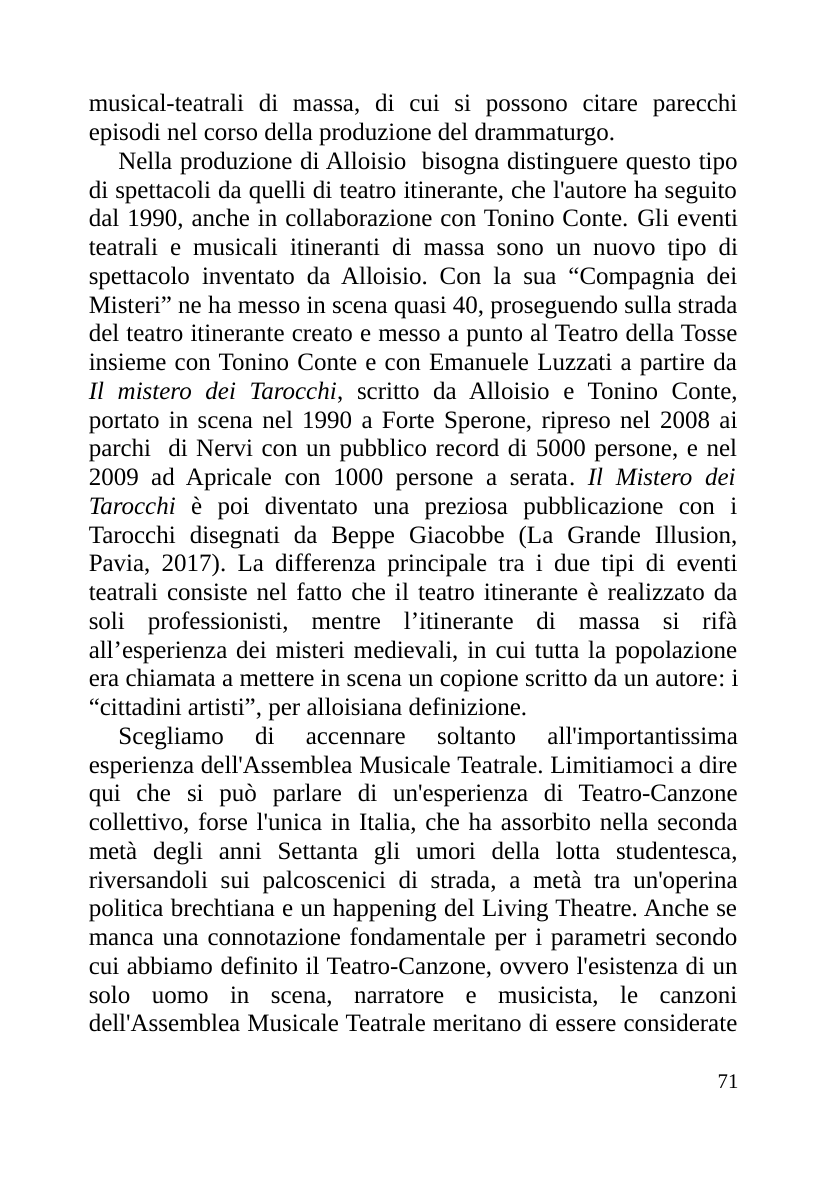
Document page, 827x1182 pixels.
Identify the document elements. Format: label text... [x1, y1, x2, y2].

text Scegliamo di accennare soltanto all'importantissima esperienza dell'Assemblea Musicale Teatrale. Limitiamoci a dire qui che si può parlare di un'esperienza di Teatro-Canzone collettivo, forse l'unica in Italia, che ha assorbito nella seconda metà degli anni Settanta gli umori della lotta studentesca, riversandoli sui palcoscenici di strada, a metà tra un'operina politica brechtiana e un happening del Living Theatre. Anche se manca una connotazione fondamentale per i parametri secondo cui abbiamo definito il Teatro-Canzone, ovvero l'esistenza di un solo uomo in scena, narratore e musicista, le canzoni dell'Assemblea Musicale Teatrale meritano di essere considerate [88, 721, 738, 1037]
text Nella produzione di Alloisio bisogna distinguere questo tipo di spettacoli da quelli di teatro itinerante, che l'autore ha seguito dal 1990, anche in collaborazione con Tonino Conte. Gli eventi teatrali e musicali itineranti di massa sono un nuovo tipo di spettacolo inventato da Alloisio. Con la sua “Compagnia dei Misteri” ne ha messo in scena quasi 40, proseguendo sulla strada del teatro itinerante creato e messo a punto al Teatro della Tosse insieme con Tonino Conte e con Emanuele Luzzati a partire da Il mistero dei Tarocchi, scritto da Alloisio e Tonino Conte, portato in scena nel 1990 a Forte Sperone, ripreso nel 2008 ai parchi di Nervi con un pubblico record di 5000 persone, e nel 2009 ad Apricale con 1000 persone a serata. Il Mistero dei Tarocchi è poi diventato una preziosa pubblicazione con i Tarocchi disegnati da Beppe Giacobbe (La Grande Illusion, Pavia, 2017). La differenza principale tra i due tipi di eventi teatrali consiste nel fatto che il teatro itinerante è realizzato da soli professionisti, mentre l’itinerante di massa si rifà all’esperienza dei misteri medievali, in cui tutta la popolazione era chiamata a mettere in scena un copione scritto da un autore: i “cittadini artisti”, per alloisiana definizione. [88, 146, 738, 721]
text musical-teatrali di massa, di cui si possono citare parecchi episodi nel corso della produzione del drammaturgo. [88, 88, 738, 146]
